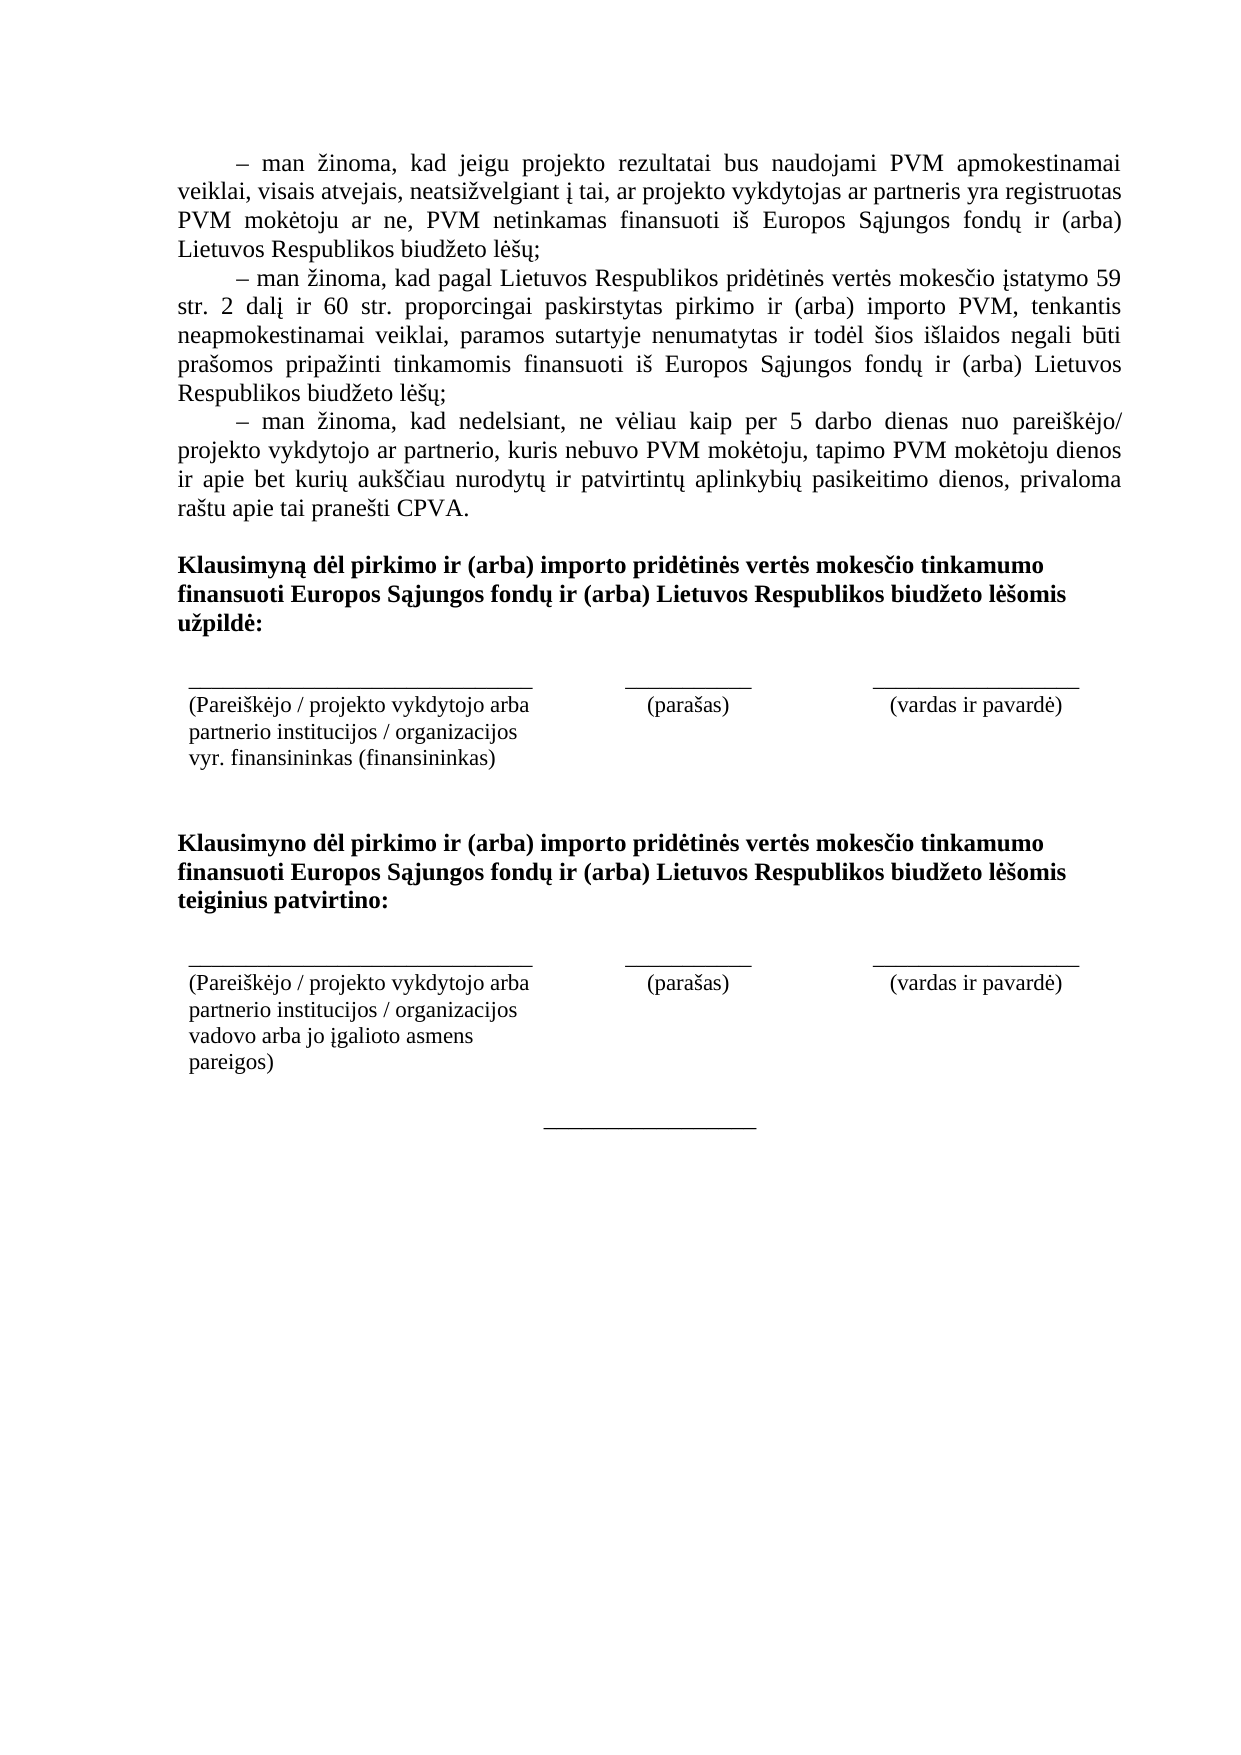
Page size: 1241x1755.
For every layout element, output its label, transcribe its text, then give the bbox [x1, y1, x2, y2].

text – man žinoma, kad jeigu projekto rezultatai bus naudojami PVM apmokestinamai veiklai, visais atvejais, neatsižvelgiant į tai, ar projekto vykdytojas ar partneris yra registruotas PVM mokėtoju ar ne, PVM netinkamas finansuoti iš Europos Sąjungos fondų ir (arba) Lietuvos Respublikos biudžeto lėšų; [177, 148, 1122, 263]
table_header ______________________________ (Pareiškėjo / projekto vykdytojo arba partnerio institucijos / organizacijos vyr. finansininkas (finansininkas) [177, 665, 546, 771]
text – man žinoma, kad pagal Lietuvos Respublikos pridėtinės vertės mokesčio įstatymo 59 str. 2 dalį ir 60 str. proporcingai paskirstytas pirkimo ir (arba) importo PVM, tenkantis neapmokestinamai veiklai, paramos sutartyje nenumatytas ir todėl šios išlaidos negali būti prašomos pripažinti tinkamomis finansuoti iš Europos Sąjungos fondų ir (arba) Lietuvos Respublikos biudžeto lėšų; [177, 263, 1122, 406]
table_header __________________ (vardas ir pavardė) [830, 943, 1122, 1075]
text _________________ [177, 1103, 1122, 1132]
table_header ___________ (parašas) [546, 665, 830, 771]
text Klausimyno dėl pirkimo ir (arba) importo pridėtinės vertės mokesčio tinkamumo finansuoti Europos Sąjungos fondų ir (arba) Lietuvos Respublikos biudžeto lėšomis teiginius patvirtino: [177, 828, 1122, 914]
table_header ______________________________ (Pareiškėjo / projekto vykdytojo arba partnerio institucijos / organizacijos vadovo arba jo įgalioto asmens pareigos) [177, 943, 546, 1075]
table_header ___________ (parašas) [546, 943, 830, 1075]
text Klausimyną dėl pirkimo ir (arba) importo pridėtinės vertės mokesčio tinkamumo finansuoti Europos Sąjungos fondų ir (arba) Lietuvos Respublikos biudžeto lėšomis užpildė: [177, 550, 1122, 636]
table_header __________________ (vardas ir pavardė) [830, 665, 1122, 771]
text – man žinoma, kad nedelsiant, ne vėliau kaip per 5 darbo dienas nuo pareiškėjo/ projekto vykdytojo ar partnerio, kuris nebuvo PVM mokėtoju, tapimo PVM mokėtoju dienos ir apie bet kurių aukščiau nurodytų ir patvirtintų aplinkybių pasikeitimo dienos, privaloma raštu apie tai pranešti CPVA. [177, 406, 1122, 521]
